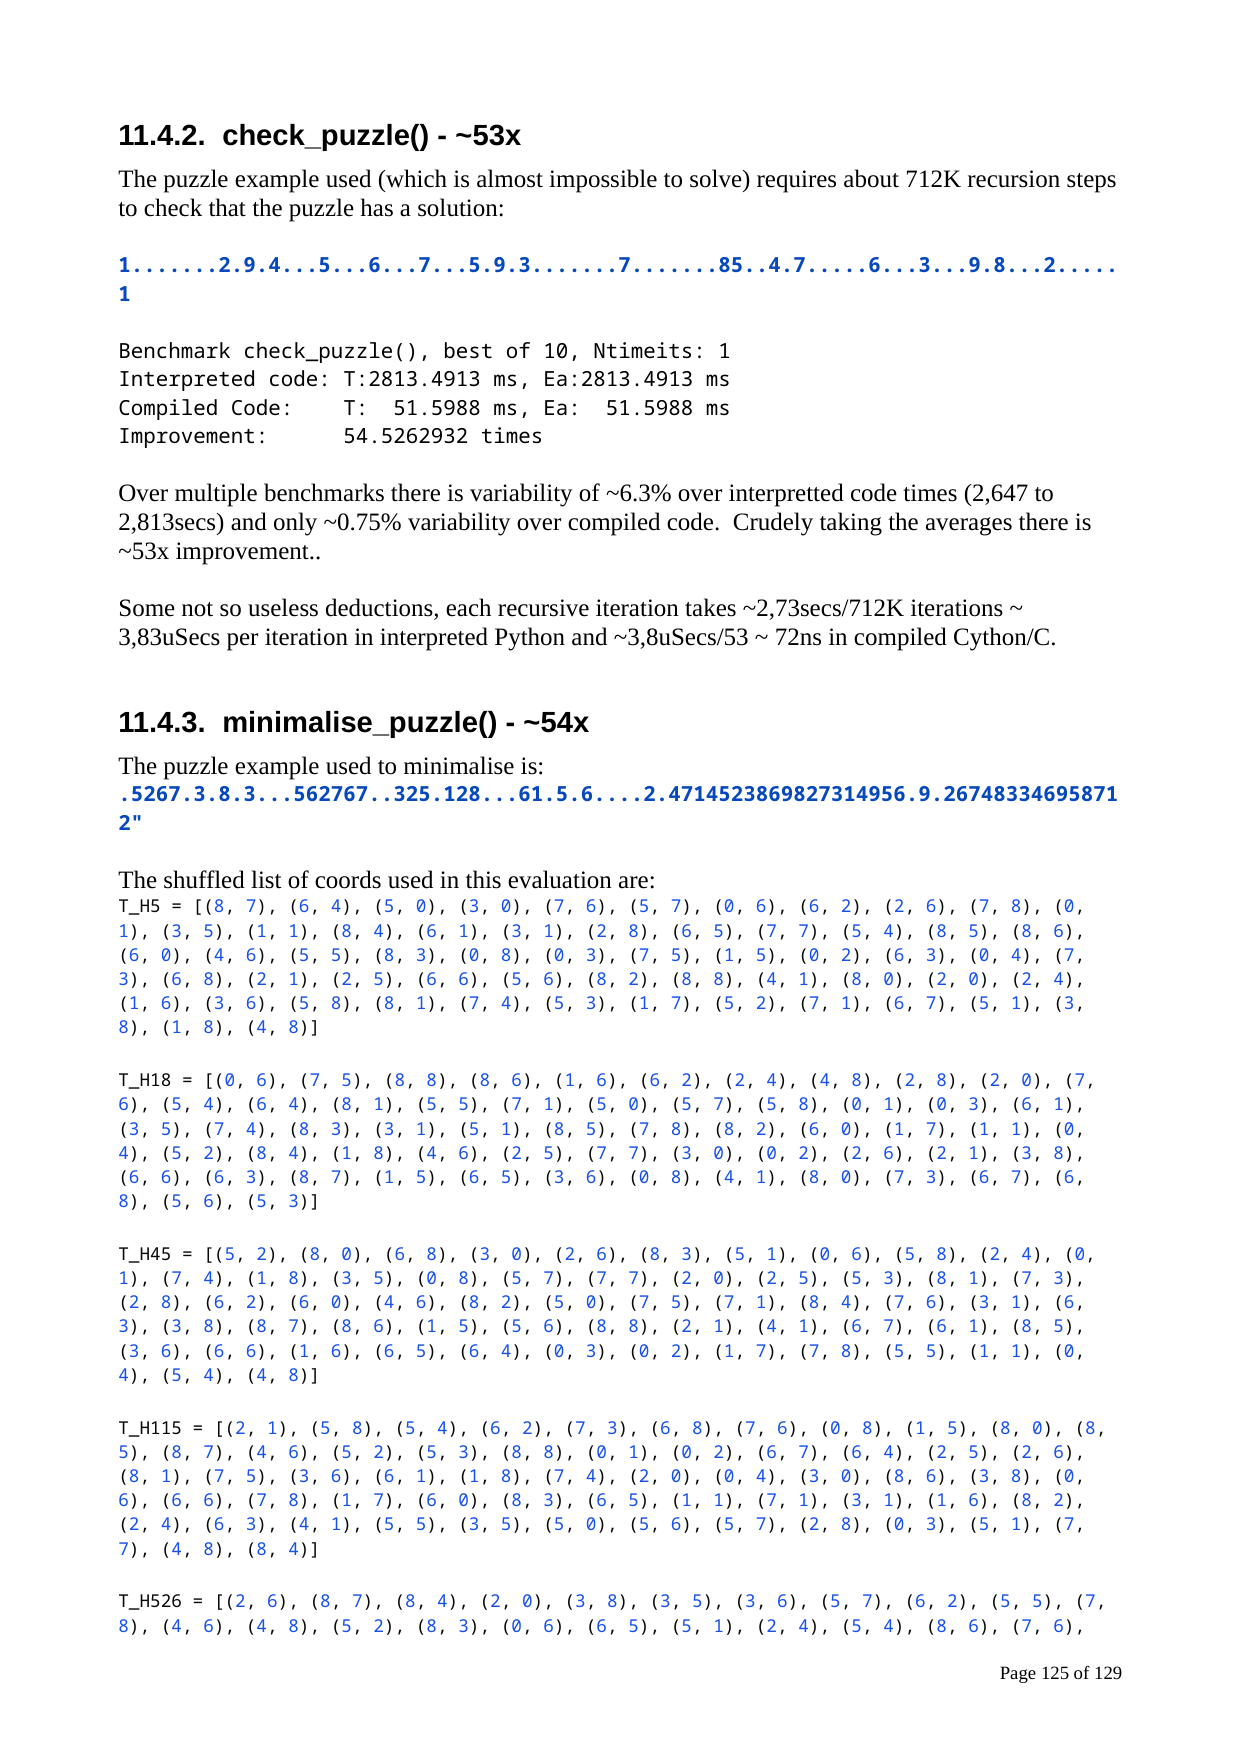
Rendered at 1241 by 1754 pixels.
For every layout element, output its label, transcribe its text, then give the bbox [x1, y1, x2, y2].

subtitle check_puzzle() - ~53x [118, 118, 1122, 152]
text The shuffled list of coords used in this evaluation are: [118, 865, 1122, 894]
text Benchmark check_puzzle(), best of 10, Ntimeits: 1 [118, 336, 1122, 364]
text Compiled Code: T: 51.5988 ms, Ea: 51.5988 ms [118, 393, 1122, 421]
text Interpreted code: T:2813.4913 ms, Ea:2813.4913 ms [118, 364, 1122, 393]
text Over multiple benchmarks there is variability of ~6.3% over interpretted code times (2,647 to 2,813secs) and only ~0.75% variability over compiled code. Crudely taking the averages there is ~53x improvement.. [118, 478, 1122, 565]
text .5267.3.8.3...562767..325.128...61.5.6....2.4714523869827314956.9.267483346958712" [118, 779, 1122, 836]
text T_H5 = [(8, 7), (6, 4), (5, 0), (3, 0), (7, 6), (5, 7), (0, 6), (6, 2), (2, 6), (7, 8), (0, 1), (3, 5), (1, 1), (8, 4), (6, 1), (3, 1), (2, 8), (6, 5), (7, 7), (5, 4), (8, 5), (8, 6), (6, 0), (4, 6), (5, 5), (8, 3), (0, 8), (0, 3), (7, 5), (1, 5), (0, 2), (6, 3), (0, 4), (7, 3), (6, 8), (2, 1), (2, 5), (6, 6), (5, 6), (8, 2), (8, 8), (4, 1), (8, 0), (2, 0), (2, 4), (1, 6), (3, 6), (5, 8), (8, 1), (7, 4), (5, 3), (1, 7), (5, 2), (7, 1), (6, 7), (5, 1), (3, 8), (1, 8), (4, 8)] T_H18 = [(0, 6), (7, 5), (8, 8), (8, 6), (1, 6), (6, 2), (2, 4), (4, 8), (2, 8), (2, 0), (7, 6), (5, 4), (6, 4), (8, 1), (5, 5), (7, 1), (5, 0), (5, 7), (5, 8), (0, 1), (0, 3), (6, 1), (3, 5), (7, 4), (8, 3), (3, 1), (5, 1), (8, 5), (7, 8), (8, 2), (6, 0), (1, 7), (1, 1), (0, 4), (5, 2), (8, 4), (1, 8), (4, 6), (2, 5), (7, 7), (3, 0), (0, 2), (2, 6), (2, 1), (3, 8), (6, 6), (6, 3), (8, 7), (1, 5), (6, 5), (3, 6), (0, 8), (4, 1), (8, 0), (7, 3), (6, 7), (6, 8), (5, 6), (5, 3)] T_H45 = [(5, 2), (8, 0), (6, 8), (3, 0), (2, 6), (8, 3), (5, 1), (0, 6), (5, 8), (2, 4), (0, 1), (7, 4), (1, 8), (3, 5), (0, 8), (5, 7), (7, 7), (2, 0), (2, 5), (5, 3), (8, 1), (7, 3), (2, 8), (6, 2), (6, 0), (4, 6), (8, 2), (5, 0), (7, 5), (7, 1), (8, 4), (7, 6), (3, 1), (6, 3), (3, 8), (8, 7), (8, 6), (1, 5), (5, 6), (8, 8), (2, 1), (4, 1), (6, 7), (6, 1), (8, 5), (3, 6), (6, 6), (1, 6), (6, 5), (6, 4), (0, 3), (0, 2), (1, 7), (7, 8), (5, 5), (1, 1), (0, 4), (5, 4), (4, 8)] T_H115 = [(2, 1), (5, 8), (5, 4), (6, 2), (7, 3), (6, 8), (7, 6), (0, 8), (1, 5), (8, 0), (8, 5), (8, 7), (4, 6), (5, 2), (5, 3), (8, 8), (0, 1), (0, 2), (6, 7), (6, 4), (2, 5), (2, 6), (8, 1), (7, 5), (3, 6), (6, 1), (1, 8), (7, 4), (2, 0), (0, 4), (3, 0), (8, 6), (3, 8), (0, 6), (6, 6), (7, 8), (1, 7), (6, 0), (8, 3), (6, 5), (1, 1), (7, 1), (3, 1), (1, 6), (8, 2), (2, 4), (6, 3), (4, 1), (5, 5), (3, 5), (5, 0), (5, 6), (5, 7), (2, 8), (0, 3), (5, 1), (7, 7), (4, 8), (8, 4)] T_H526 = [(2, 6), (8, 7), (8, 4), (2, 0), (3, 8), (3, 5), (3, 6), (5, 7), (6, 2), (5, 5), (7, 8), (4, 6), (4, 8), (5, 2), (8, 3), (0, 6), (6, 5), (5, 1), (2, 4), (5, 4), (8, 6), (7, 6), [118, 894, 1122, 1637]
text Some not so useless deductions, each recursive iteration takes ~2,73secs/712K iterations ~ 3,83uSecs per iteration in interpreted Python and ~3,8uSecs/53 ~ 72ns in compiled Cython/C. [118, 593, 1122, 651]
text 1.......2.9.4...5...6...7...5.9.3.......7.......85..4.7.....6...3...9.8...2.....1 [118, 250, 1122, 307]
subtitle minimalise_puzzle() - ~54x [118, 705, 1122, 738]
text Improvement: 54.5262932 times [118, 421, 1122, 450]
text The puzzle example used to minimalise is: [118, 751, 1122, 779]
text The puzzle example used (which is almost impossible to solve) requires about 712K recursion steps to check that the puzzle has a solution: [118, 164, 1122, 222]
